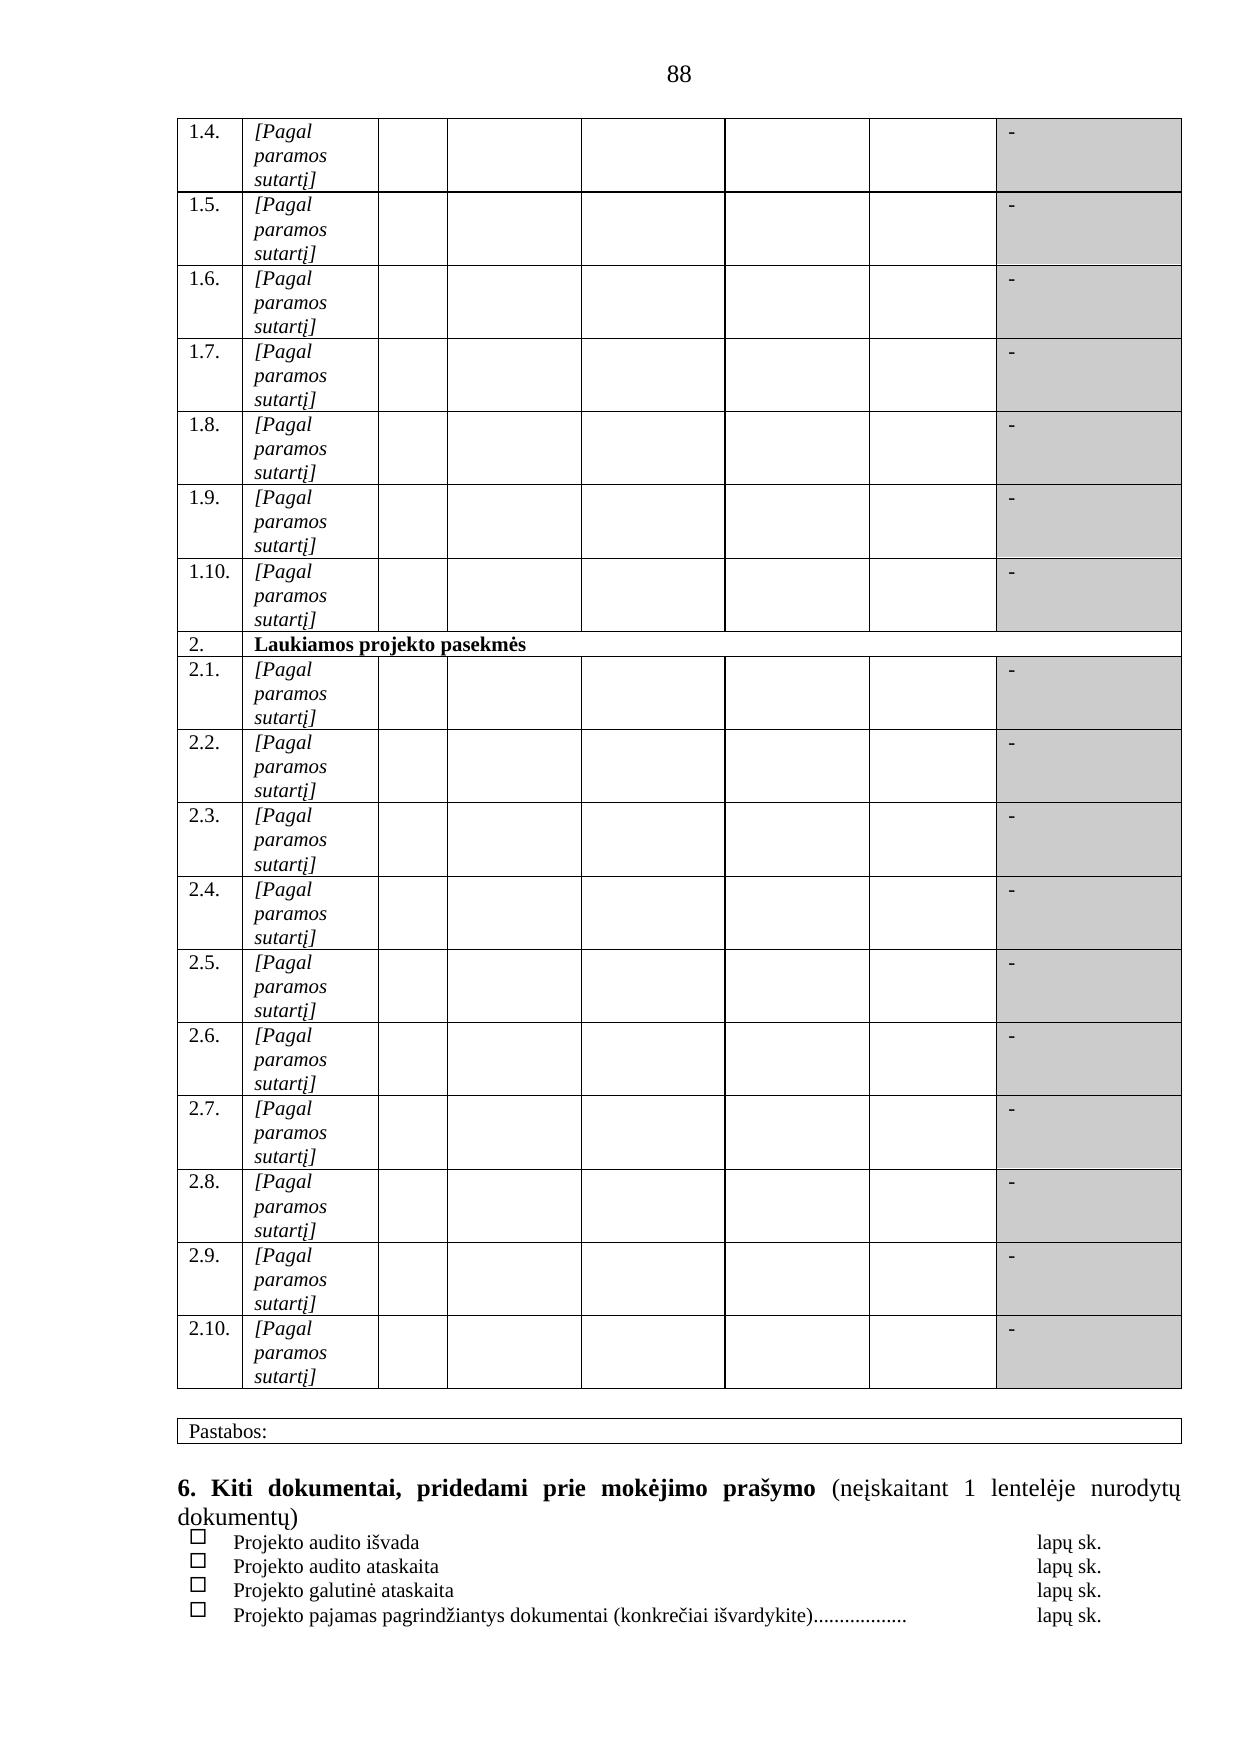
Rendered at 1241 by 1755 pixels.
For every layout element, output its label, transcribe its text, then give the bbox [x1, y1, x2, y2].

table_cell [726, 559, 869, 631]
table_cell [379, 339, 447, 411]
table_cell [Pagal paramos sutartį] [243, 730, 378, 802]
table_cell [379, 803, 447, 876]
table_cell - [997, 119, 1181, 191]
table_cell [870, 1096, 996, 1168]
table_cell [977, 1579, 1026, 1602]
table_cell [379, 1243, 447, 1315]
table_cell - [997, 266, 1181, 338]
table_cell [726, 119, 869, 191]
table_cell [870, 193, 996, 264]
table_cell [582, 119, 724, 191]
table_cell [448, 193, 581, 264]
table_cell [582, 412, 724, 484]
table_cell [448, 485, 581, 557]
table_cell [Pagal paramos sutartį] [243, 1023, 378, 1095]
table_cell [582, 1023, 724, 1095]
table_cell [448, 119, 581, 191]
table_cell [582, 559, 724, 631]
table_cell [726, 1170, 869, 1242]
table_cell Projekto galutinė ataskaita [222, 1579, 977, 1602]
table_cell [448, 950, 581, 1022]
table_cell - [997, 803, 1181, 876]
table_cell lapų sk. [1026, 1603, 1181, 1627]
table_cell [870, 119, 996, 191]
table_cell [582, 877, 724, 949]
table_cell 2.2. [178, 730, 242, 802]
table_cell [870, 1023, 996, 1095]
table_cell [582, 1316, 724, 1388]
table_cell [Pagal paramos sutartį] [243, 1096, 378, 1168]
table_cell [379, 412, 447, 484]
table_cell - [997, 877, 1181, 949]
table_cell [379, 1316, 447, 1388]
table_cell lapų sk. [1026, 1579, 1181, 1602]
table_cell Projekto pajamas pagrindžiantys dokumentai (konkrečiai išvardykite) [222, 1603, 977, 1627]
table_cell - [997, 193, 1181, 264]
table_cell [870, 485, 996, 557]
table_cell 2.4. [178, 877, 242, 949]
table_cell [Pagal paramos sutartį] [243, 950, 378, 1022]
table_cell - [997, 730, 1181, 802]
table_cell [Pagal paramos sutartį] [243, 485, 378, 557]
table_cell [379, 559, 447, 631]
table_cell 2. [178, 632, 242, 656]
table_cell [Pagal paramos sutartį] [243, 119, 378, 191]
table_cell [870, 657, 996, 729]
table_cell [726, 877, 869, 949]
table_cell 2.6. [178, 1023, 242, 1095]
table_header Projekto audito išvada [222, 1530, 977, 1554]
table_cell [726, 1096, 869, 1168]
table_cell [726, 730, 869, 802]
table_cell [870, 877, 996, 949]
table_cell [Pagal paramos sutartį] [243, 1243, 378, 1315]
table_cell 1.10. [178, 559, 242, 631]
table_cell - [997, 657, 1181, 729]
table_cell [870, 559, 996, 631]
table_cell [726, 266, 869, 338]
table_cell [448, 1316, 581, 1388]
table_cell [Pagal paramos sutartį] [243, 339, 378, 411]
table_cell - [997, 1096, 1181, 1168]
table_cell [448, 730, 581, 802]
table_cell 1.6. [178, 266, 242, 338]
table_cell - [997, 950, 1181, 1022]
table_cell [726, 803, 869, 876]
table_cell 1.4. [178, 119, 242, 191]
table_cell [379, 1170, 447, 1242]
table_cell - [997, 1170, 1181, 1242]
table_cell [448, 1096, 581, 1168]
table_cell [379, 657, 447, 729]
table_cell [Pagal paramos sutartį] [243, 559, 378, 631]
table_cell [448, 266, 581, 338]
table_cell - [997, 485, 1181, 557]
table_cell - [997, 339, 1181, 411]
table_cell - [997, 1316, 1181, 1388]
table_cell 1.5. [178, 193, 242, 264]
table_cell [379, 1096, 447, 1168]
table_cell [582, 339, 724, 411]
table_cell 2.10. [178, 1316, 242, 1388]
table_cell [870, 803, 996, 876]
table_header lapų sk. [1026, 1530, 1181, 1554]
table_cell [726, 1316, 869, 1388]
table_cell [448, 412, 581, 484]
table_cell [Pagal paramos sutartį] [243, 1316, 378, 1388]
table_cell [977, 1603, 1026, 1627]
table_cell [870, 266, 996, 338]
table_cell [Pagal paramos sutartį] [243, 193, 378, 264]
table_cell lapų sk. [1026, 1554, 1181, 1578]
table_cell [448, 877, 581, 949]
table_cell [582, 193, 724, 264]
table_cell [379, 730, 447, 802]
table_cell [448, 803, 581, 876]
table_cell [870, 730, 996, 802]
table_cell [Pagal paramos sutartį] [243, 803, 378, 876]
table_cell [448, 657, 581, 729]
table_cell [448, 1170, 581, 1242]
table_cell 2.7. [178, 1096, 242, 1168]
table_cell 2.3. [178, 803, 242, 876]
table_cell [726, 950, 869, 1022]
table_cell 1.7. [178, 339, 242, 411]
table_cell [726, 412, 869, 484]
table_cell [726, 657, 869, 729]
table_cell [870, 339, 996, 411]
table_cell [Pagal paramos sutartį] [243, 877, 378, 949]
table_cell [582, 1096, 724, 1168]
table_cell [448, 559, 581, 631]
table_cell [582, 1243, 724, 1315]
table_cell [870, 1316, 996, 1388]
table_cell [Pagal paramos sutartį] [243, 266, 378, 338]
table_cell 2.5. [178, 950, 242, 1022]
table_cell [582, 485, 724, 557]
table_cell [582, 657, 724, 729]
table_cell [379, 950, 447, 1022]
table_cell 2.1. [178, 657, 242, 729]
table_cell [379, 877, 447, 949]
table_cell [726, 339, 869, 411]
table_cell [379, 119, 447, 191]
table_cell [Pagal paramos sutartį] [243, 412, 378, 484]
table_cell [726, 1023, 869, 1095]
table_cell [379, 1023, 447, 1095]
table_cell [870, 1170, 996, 1242]
table_cell [379, 193, 447, 264]
table_cell [448, 1243, 581, 1315]
table_cell [870, 412, 996, 484]
table_cell Projekto audito ataskaita [222, 1554, 977, 1578]
table_cell 1.8. [178, 412, 242, 484]
text 6. Kiti dokumentai, pridedami prie mokėjimo prašymo (neįskaitant 1 lentelėje nurodytų dokumentų) [177, 1473, 1181, 1530]
table_cell [582, 266, 724, 338]
table_cell - [997, 1243, 1181, 1315]
table_cell [Pagal paramos sutartį] [243, 657, 378, 729]
table_cell [448, 339, 581, 411]
table_cell [379, 266, 447, 338]
table_cell [726, 193, 869, 264]
table_cell £ [177, 1603, 222, 1627]
table_cell [582, 1170, 724, 1242]
table_cell - [997, 1023, 1181, 1095]
table_cell [870, 1243, 996, 1315]
table_cell [448, 1023, 581, 1095]
table_cell - [997, 412, 1181, 484]
table_cell 1.9. [178, 485, 242, 557]
table_cell 2.8. [178, 1170, 242, 1242]
table_cell [726, 1243, 869, 1315]
table_cell £ [177, 1579, 222, 1602]
table_cell [870, 950, 996, 1022]
table_cell Laukiamos projekto pasekmės [243, 632, 1181, 656]
table_cell [726, 485, 869, 557]
table_cell [977, 1554, 1026, 1578]
table_cell [582, 803, 724, 876]
table_header [977, 1530, 1026, 1554]
table_header Pastabos: [178, 1419, 1181, 1443]
table_cell - [997, 559, 1181, 631]
table_cell 2.9. [178, 1243, 242, 1315]
table_cell £ [177, 1554, 222, 1578]
table_cell [379, 485, 447, 557]
table_cell [582, 730, 724, 802]
table_cell [Pagal paramos sutartį] [243, 1170, 378, 1242]
table_header £ [177, 1530, 222, 1554]
table_cell [582, 950, 724, 1022]
